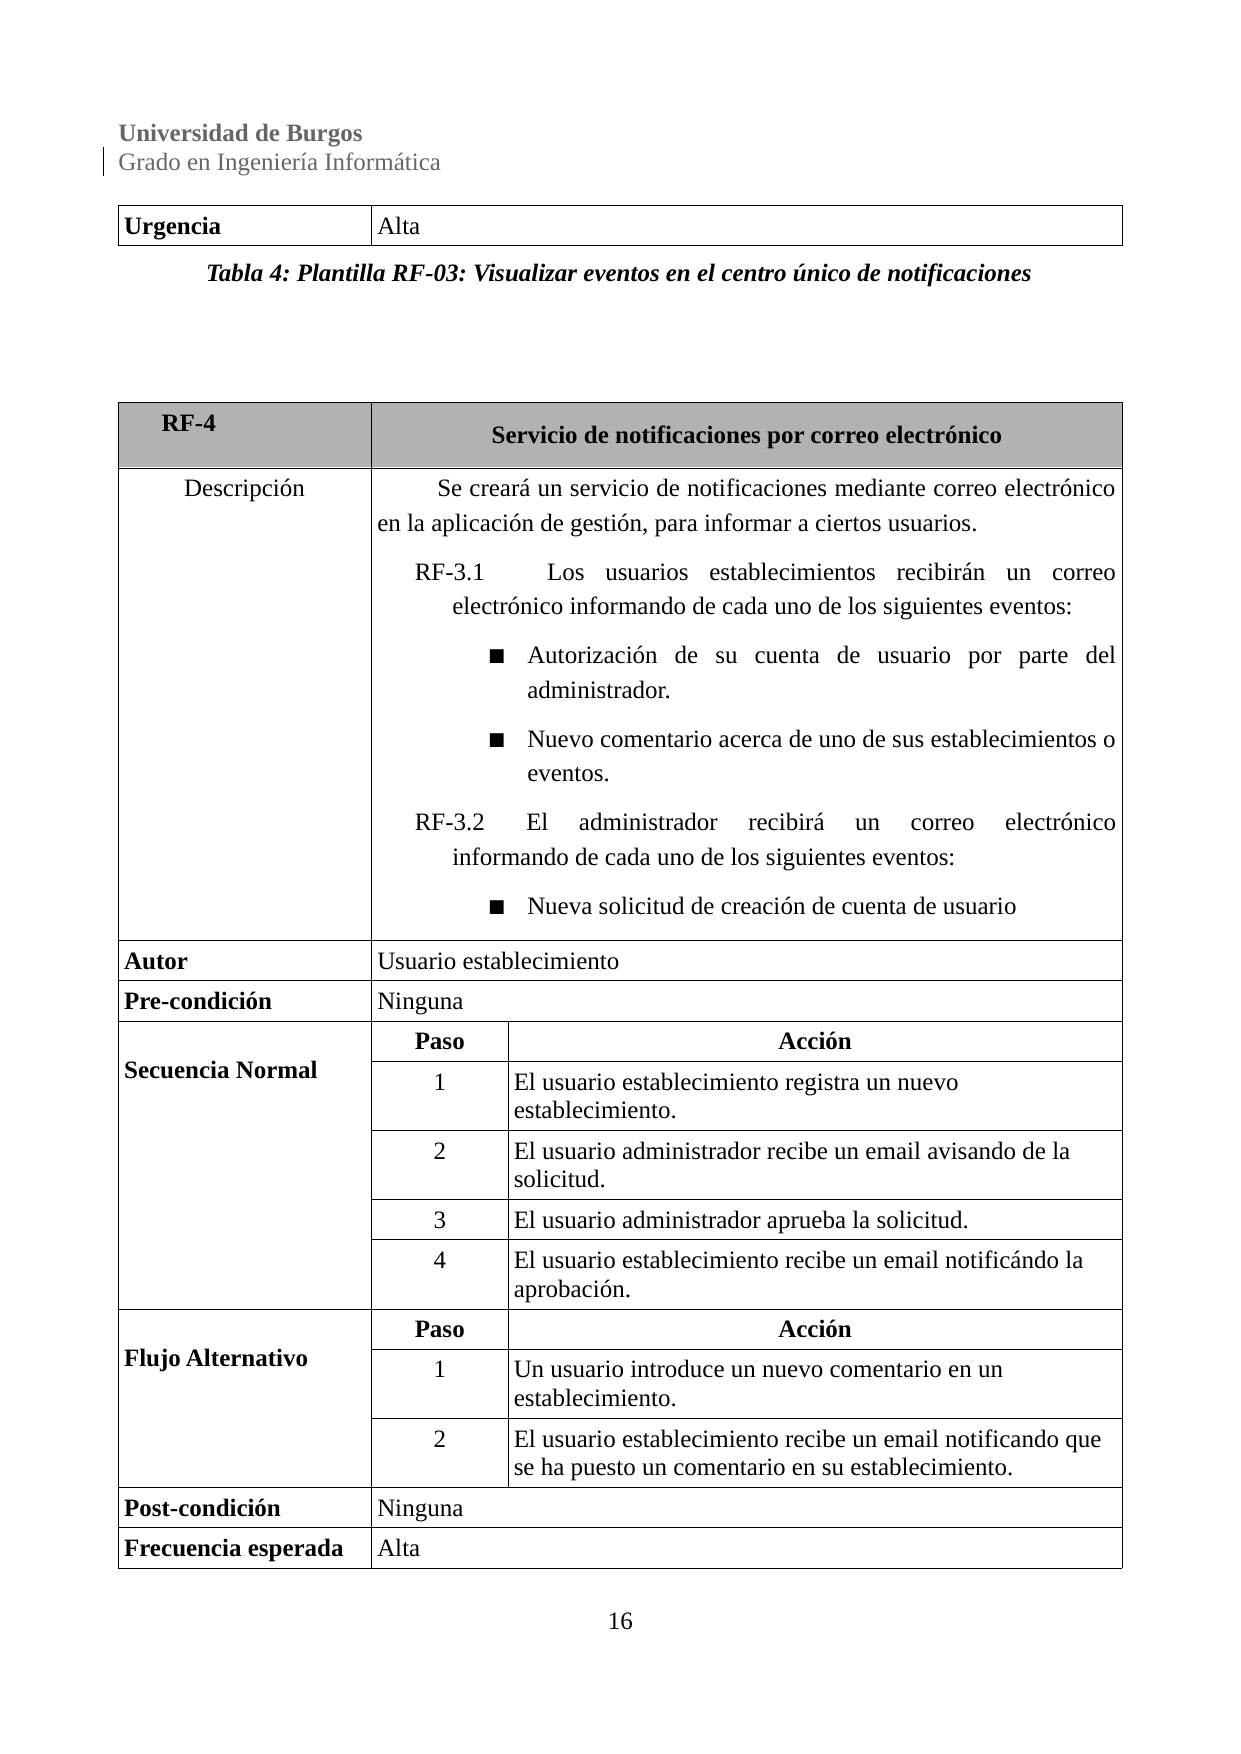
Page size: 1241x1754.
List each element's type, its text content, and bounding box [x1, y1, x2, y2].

table_cell 2 [372, 1131, 508, 1199]
table_cell Se creará un servicio de notificaciones mediante correo electrónico en la aplicación de gestión, para informar a ciertos usuarios. Los usuarios establecimientos recibirán un correo electrónico informando de cada uno de los siguientes eventos: Autorización de su cuenta de usuario por parte del administrador. Nuevo comentario acerca de uno de sus establecimientos o eventos. El administrador recibirá un correo electrónico informando de cada uno de los siguientes eventos: Nueva solicitud de creación de cuenta de usuario [372, 469, 1122, 940]
table_cell Secuencia Normal [119, 1022, 371, 1308]
table_cell Alta [372, 1528, 1122, 1567]
table_cell Paso [372, 1310, 508, 1349]
table_cell Un usuario introduce un nuevo comentario en un establecimiento. [509, 1350, 1122, 1418]
table_cell Flujo Alternativo [119, 1310, 371, 1487]
table_cell Acción [509, 1022, 1122, 1061]
table_header Servicio de notificaciones por correo electrónico [372, 403, 1122, 467]
table_cell El usuario establecimiento registra un nuevo establecimiento. [509, 1062, 1122, 1130]
table_header [119, 403, 371, 467]
table_cell Autor [119, 941, 371, 980]
table_cell 1 [372, 1062, 508, 1130]
table_cell 3 [372, 1200, 508, 1239]
table_cell El usuario administrador recibe un email avisando de la solicitud. [509, 1131, 1122, 1199]
table_cell Usuario establecimiento [372, 941, 1122, 980]
table_cell Ninguna [372, 981, 1122, 1021]
table_cell Urgencia [119, 206, 371, 245]
table_cell 1 [372, 1350, 508, 1418]
table_cell El usuario establecimiento recibe un email notificándo la aprobación. [509, 1240, 1122, 1308]
table_cell El usuario establecimiento recibe un email notificando que se ha puesto un comentario en su establecimiento. [509, 1419, 1122, 1487]
table_cell 2 [372, 1419, 508, 1487]
table_cell Pre-condición [119, 981, 371, 1021]
table_cell Descripción [119, 469, 371, 940]
table_cell El usuario administrador aprueba la solicitud. [509, 1200, 1122, 1239]
table_cell Frecuencia esperada [119, 1528, 371, 1567]
table_cell Paso [372, 1022, 508, 1061]
text Tabla 4: Plantilla RF-03: Visualizar eventos en el centro único de notificaciones [118, 258, 1122, 287]
table_cell 4 [372, 1240, 508, 1308]
table_cell Acción [509, 1310, 1122, 1349]
table_cell Ninguna [372, 1488, 1122, 1527]
table_cell Post-condición [119, 1488, 371, 1527]
table_cell Alta [372, 206, 1122, 245]
